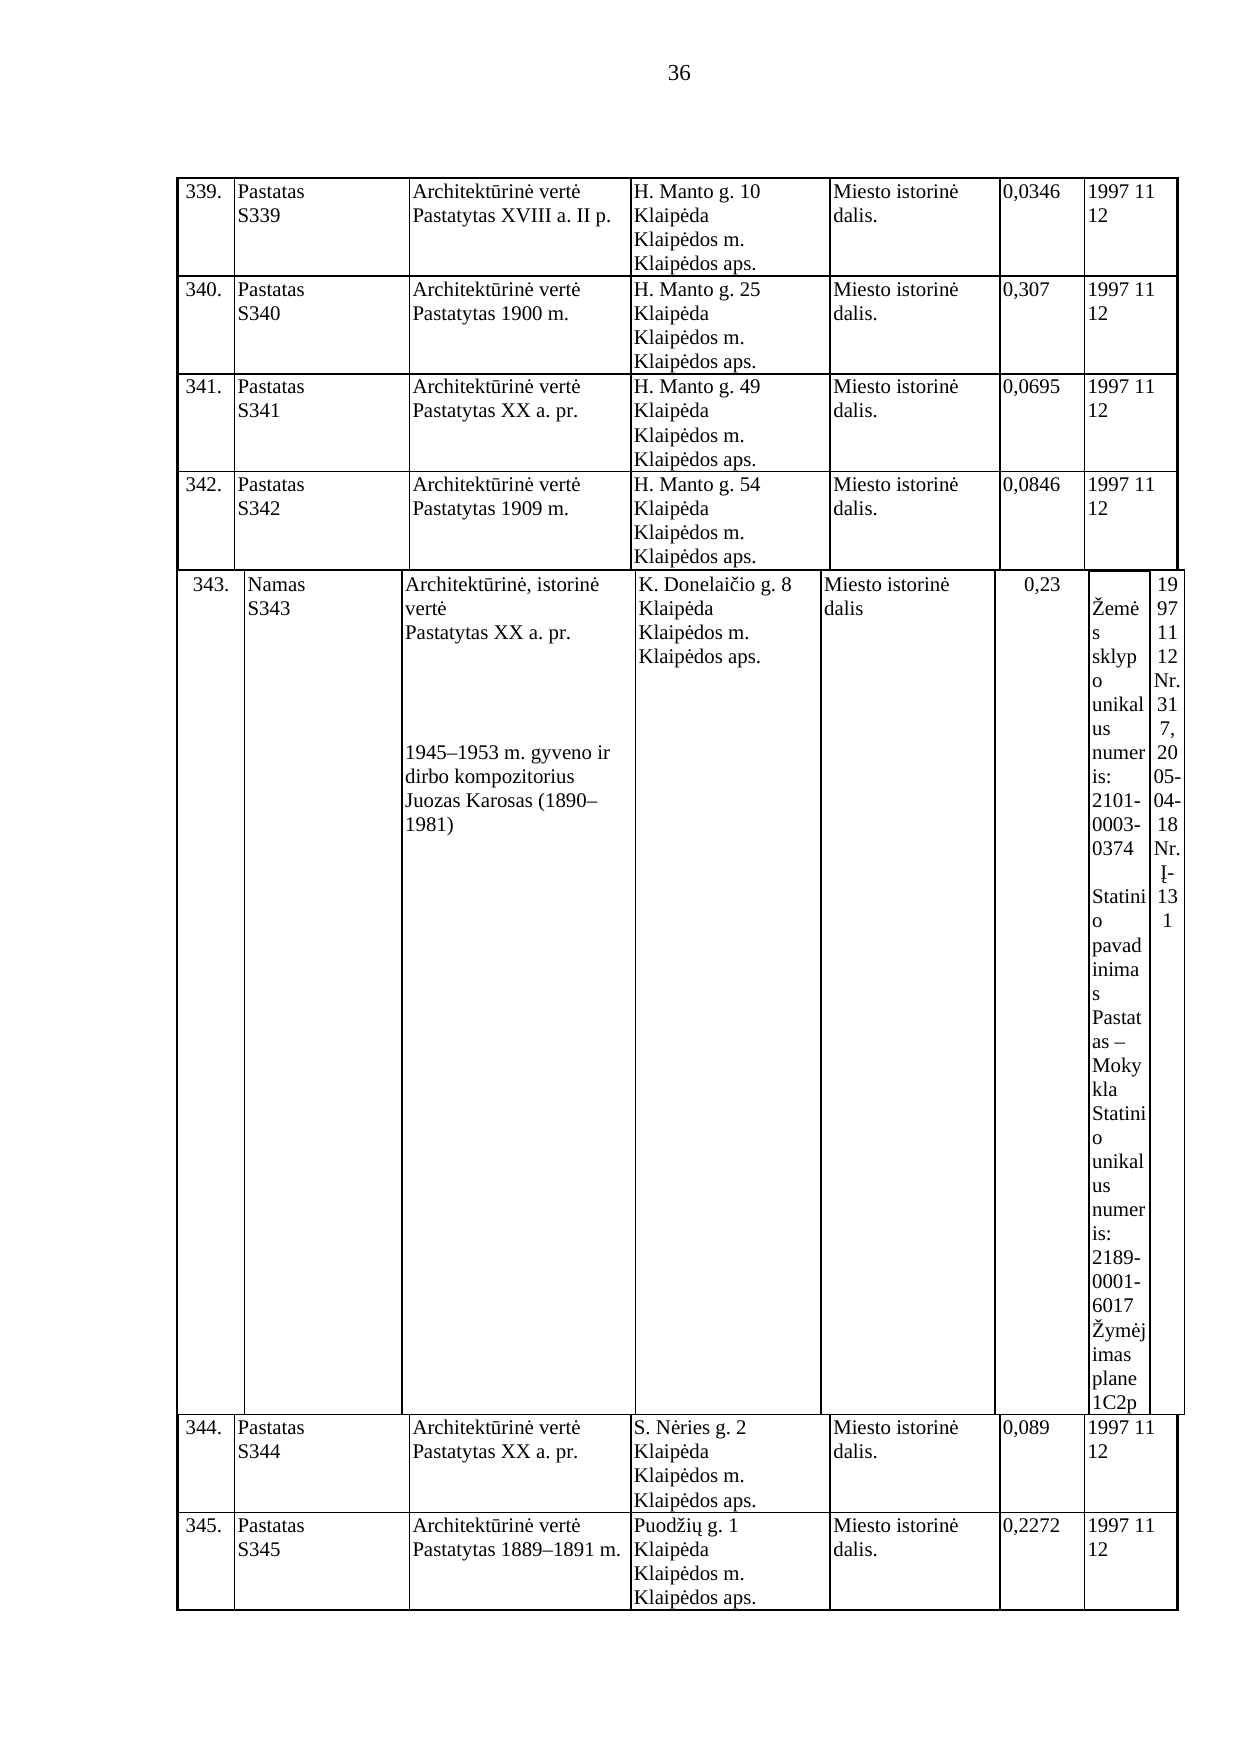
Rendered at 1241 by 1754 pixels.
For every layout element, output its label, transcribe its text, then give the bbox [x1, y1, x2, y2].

table_cell Žemės sklypo unikalus numeris: 2101-0003-0374 Statinio pavadinimas Pastatas – Mokykla Statinio unikalus numeris: 2189-0001-6017 Žymėjimas plane 1C2p [1090, 572, 1149, 1414]
table_cell Pastatas S344 [235, 1415, 409, 1512]
table_cell 341. [179, 375, 234, 471]
table_cell S. Nėries g. 2 Klaipėda Klaipėdos m. Klaipėdos aps. [632, 1415, 829, 1512]
table_cell Architektūrinė vertė Pastatytas 1909 m. [410, 472, 630, 568]
table_cell [1179, 471, 1184, 568]
table_cell Architektūrinė vertė Pastatytas XX a. pr. [410, 375, 630, 471]
table_cell [1179, 275, 1184, 373]
table_cell Miesto istorinė dalis. [831, 1513, 999, 1609]
table_cell 343. [178, 571, 244, 1414]
table_cell [1179, 373, 1184, 471]
table_cell 1997 11 12 [1085, 179, 1176, 275]
table_cell Pastatas S345 [235, 1513, 409, 1609]
table_cell Puodžių g. 1 Klaipėda Klaipėdos m. Klaipėdos aps. [632, 1513, 829, 1609]
table_cell 1997 11 12 Nr. 317, 2005-04-18 Nr. Į-131 [1151, 571, 1184, 1414]
table_cell 339. [179, 179, 234, 275]
table_cell [1179, 177, 1184, 275]
table_cell Architektūrinė vertė Pastatytas 1900 m. [410, 277, 630, 373]
table_cell Miesto istorinė dalis. [831, 472, 999, 568]
table_cell 1997 11 12 [1085, 375, 1176, 471]
table_cell Architektūrinė vertė Pastatytas XVIII a. II p. [410, 179, 630, 275]
table_cell Miesto istorinė dalis. [831, 375, 999, 471]
table_cell H. Manto g. 25 Klaipėda Klaipėdos m. Klaipėdos aps. [632, 277, 829, 373]
table_cell H. Manto g. 49 Klaipėda Klaipėdos m. Klaipėdos aps. [632, 375, 829, 471]
table_cell 0,307 [1001, 277, 1084, 373]
table_cell [1179, 1415, 1184, 1512]
table_cell Miesto istorinė dalis. [831, 179, 999, 275]
table_cell K. Donelaičio g. 8 Klaipėda Klaipėdos m. Klaipėdos aps. [636, 571, 820, 1414]
table_cell Architektūrinė, istorinė vertė Pastatytas XX a. pr. 1945–1953 m. gyveno ir dirbo kompozitorius Juozas Karosas (1890–1981) [403, 571, 635, 1414]
table_cell 1997 11 12 [1085, 1513, 1176, 1609]
table_cell 345. [179, 1513, 234, 1609]
table_cell Pastatas S340 [235, 277, 409, 373]
table_cell 344. [179, 1415, 234, 1512]
table_cell Architektūrinė vertė Pastatytas 1889–1891 m. [410, 1513, 630, 1609]
table_cell 0,089 [1001, 1415, 1084, 1512]
table_cell 1997 11 12 [1085, 472, 1176, 568]
table_cell Pastatas S342 [235, 472, 409, 568]
table_cell Architektūrinė vertė Pastatytas XX a. pr. [410, 1415, 630, 1512]
table_cell 342. [179, 472, 234, 568]
table_cell Pastatas S339 [235, 179, 409, 275]
table_cell Miesto istorinė dalis [822, 571, 994, 1414]
table_cell Miesto istorinė dalis. [831, 1415, 999, 1512]
table_cell 0,0846 [1001, 472, 1084, 568]
table_cell Miesto istorinė dalis. [831, 277, 999, 373]
table_cell 1997 11 12 [1085, 277, 1176, 373]
table_cell 0,23 [996, 571, 1088, 1414]
table_cell 0,0346 [1001, 179, 1084, 275]
table_cell 340. [179, 277, 234, 373]
table_cell 0,2272 [1001, 1513, 1084, 1609]
table_cell Pastatas S341 [235, 375, 409, 471]
table_cell H. Manto g. 54 Klaipėda Klaipėdos m. Klaipėdos aps. [632, 472, 829, 568]
table_cell 0,0695 [1001, 375, 1084, 471]
table_cell Namas S343 [245, 571, 401, 1414]
table_cell 1997 11 12 [1085, 1415, 1176, 1512]
table_cell [1179, 1512, 1184, 1609]
table_cell H. Manto g. 10 Klaipėda Klaipėdos m. Klaipėdos aps. [632, 179, 829, 275]
